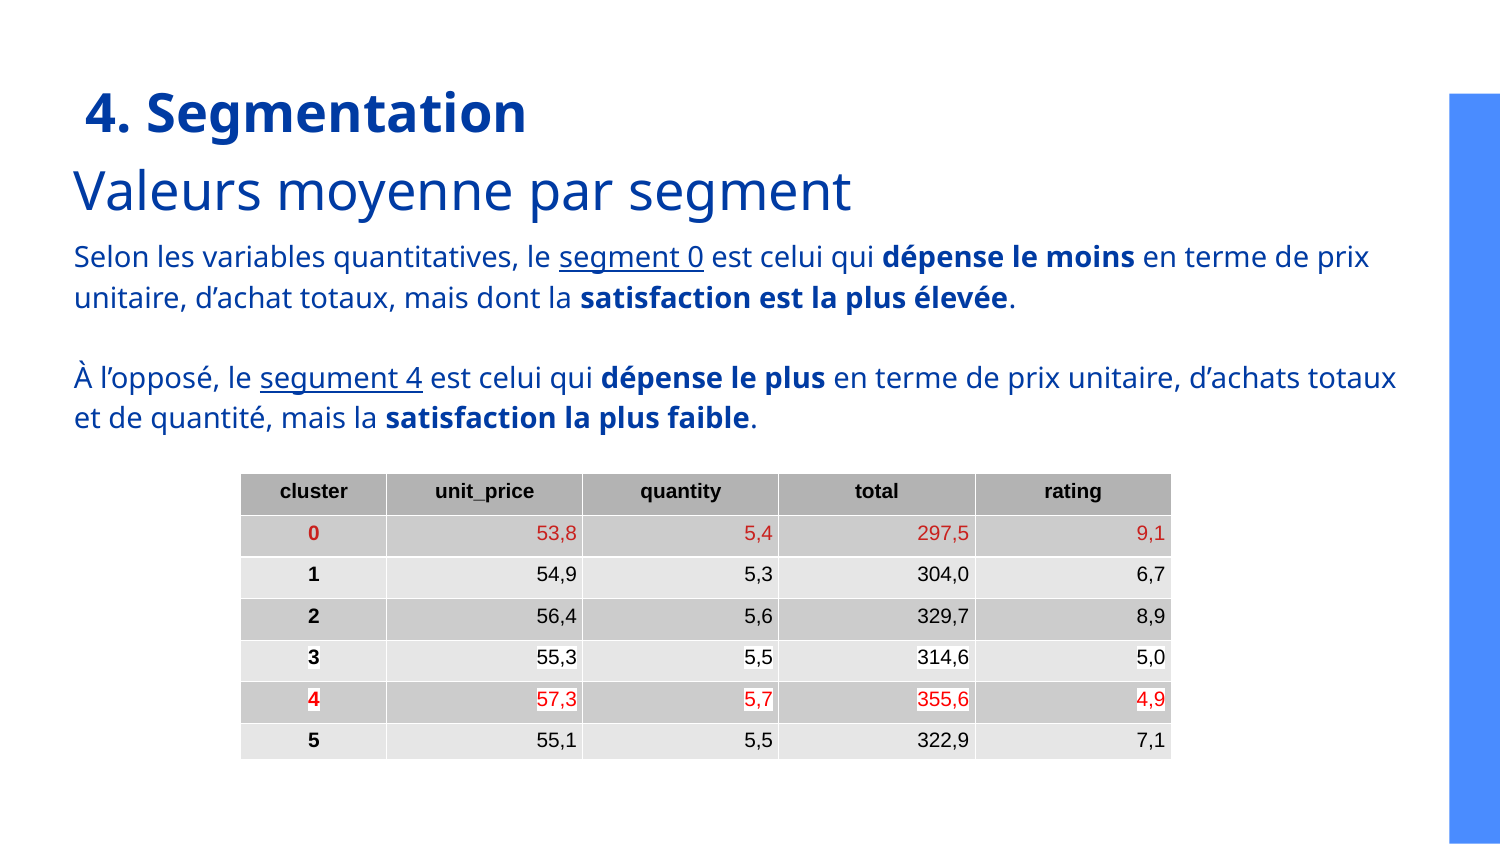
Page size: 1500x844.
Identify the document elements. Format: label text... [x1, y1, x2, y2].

table_cell 5,7 [583, 682, 778, 723]
table_cell 57,3 [387, 682, 582, 723]
table_cell 8,9 [976, 599, 1171, 640]
table_cell 0 [241, 516, 386, 556]
table_cell 5,5 [583, 641, 778, 681]
table_cell 3 [241, 641, 386, 681]
title 4. Segmentation [70, 62, 1394, 141]
table_cell 329,7 [779, 599, 975, 640]
table_cell 54,9 [387, 558, 582, 598]
table_cell 55,1 [387, 724, 582, 759]
table_cell 5 [241, 724, 386, 759]
table_cell 1 [241, 558, 386, 598]
table_cell 297,5 [779, 516, 975, 556]
table_cell 4 [241, 682, 386, 723]
table_header unit_price [387, 474, 582, 515]
table_cell 2 [241, 599, 386, 640]
table_cell 9,1 [976, 516, 1171, 556]
table_cell 5,3 [583, 558, 778, 598]
table_header quantity [583, 474, 778, 515]
table_cell 5,4 [583, 516, 778, 556]
title Valeurs moyenne par segment [59, 141, 1418, 218]
table_cell 55,3 [387, 641, 582, 681]
table_cell 314,6 [779, 641, 975, 681]
table_cell 5,5 [583, 724, 778, 759]
table_header total [779, 474, 975, 515]
title Selon les variables quantitatives, le segment 0 est celui qui dépense le moins en terme de prix unitaire, d’achat totaux, mais dont la satisfaction est la plus élevée. À l’opposé, le segument 4 est celui qui dépense le plus en terme de prix unitaire, d’achats totaux et de quantité, mais la satisfaction la plus faible. [59, 218, 1418, 408]
table_header rating [976, 474, 1171, 515]
table_cell 322,9 [779, 724, 975, 759]
table_header cluster [241, 474, 386, 515]
table_cell 4,9 [976, 682, 1171, 723]
table_cell 355,6 [779, 682, 975, 723]
table_cell 56,4 [387, 599, 582, 640]
table_cell 7,1 [976, 724, 1171, 759]
table_cell 6,7 [976, 558, 1171, 598]
table_cell 53,8 [387, 516, 582, 556]
table_cell 5,6 [583, 599, 778, 640]
table_cell 5,0 [976, 641, 1171, 681]
table_cell 304,0 [779, 558, 975, 598]
